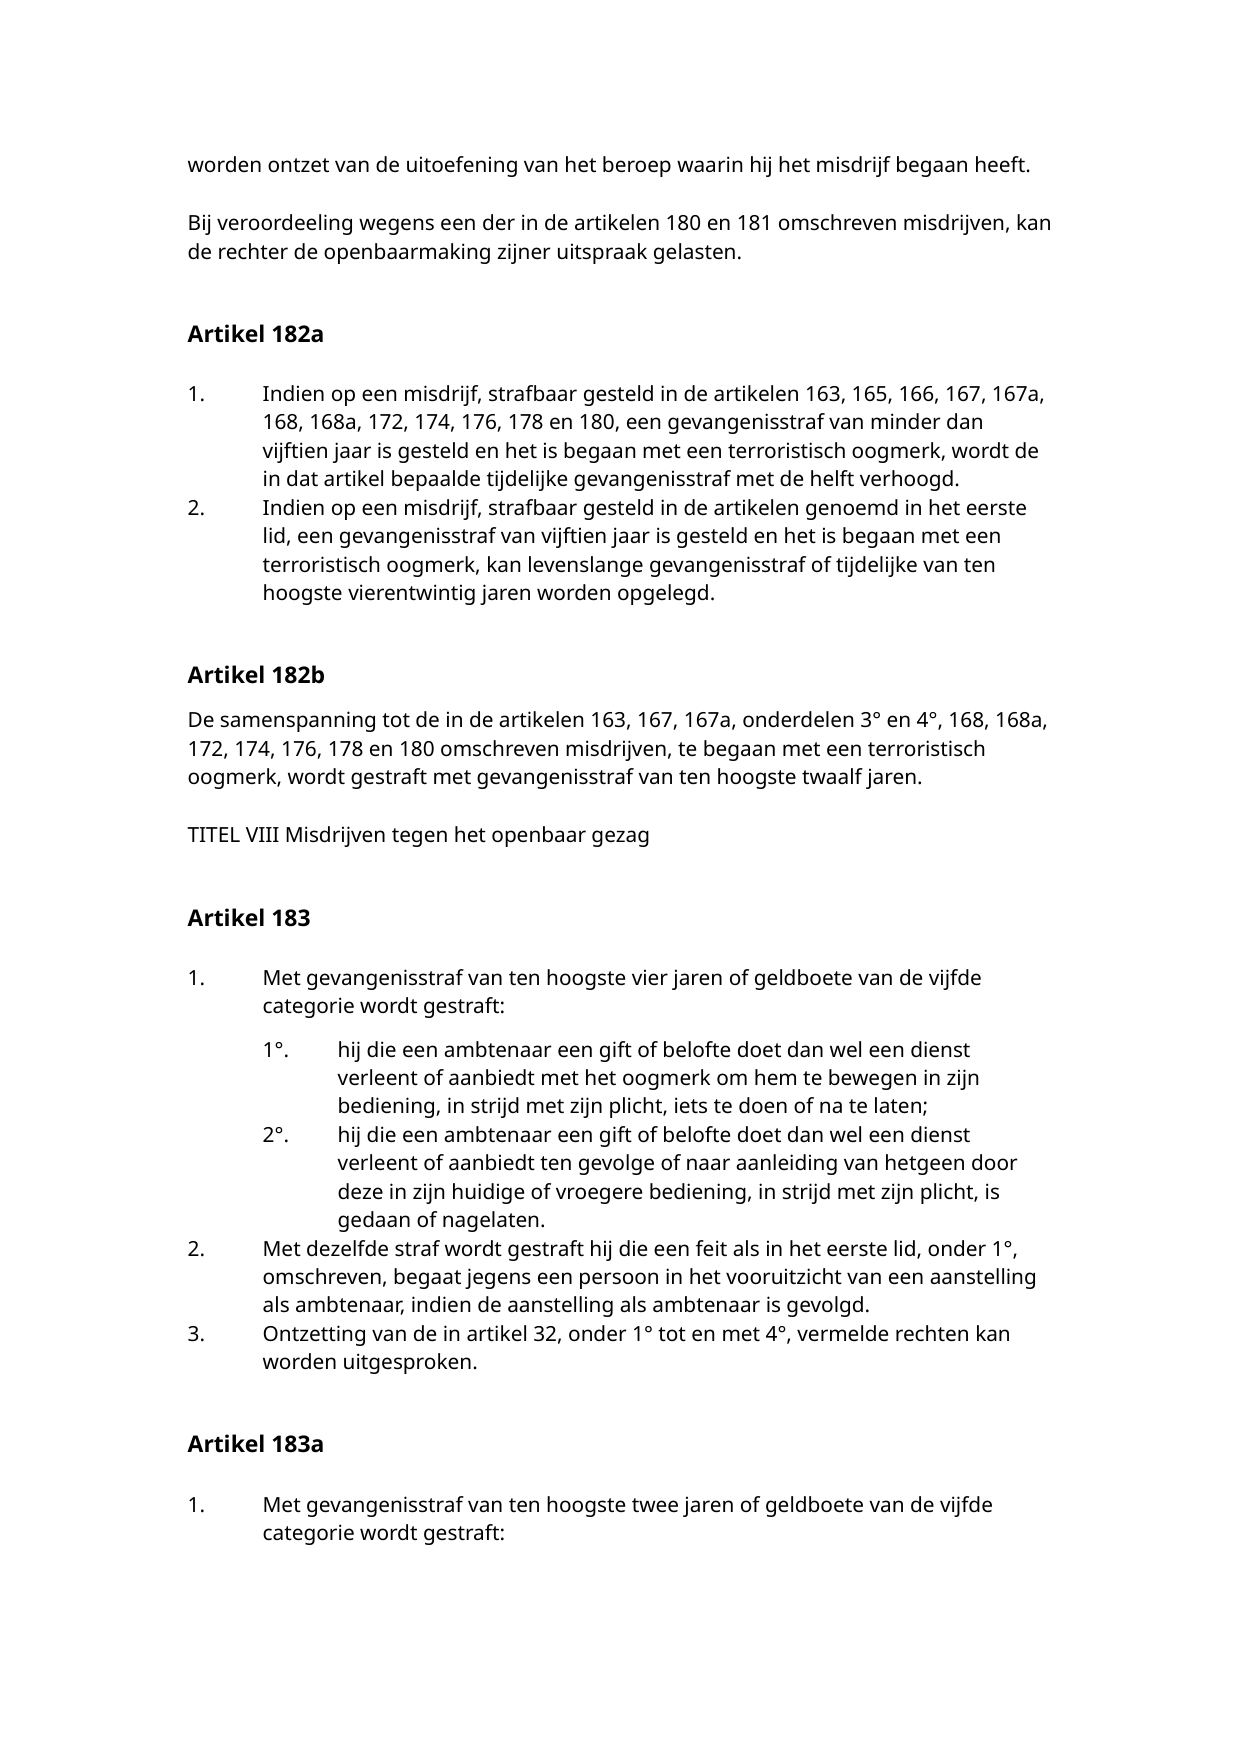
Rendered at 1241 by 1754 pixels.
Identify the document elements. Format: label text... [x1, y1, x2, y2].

subtitle TITEL VIII Misdrijven tegen het openbaar gezag [187, 821, 1053, 849]
text De samenspanning tot de in de artikelen 163, 167, 167a, onderdelen 3° en 4°, 168, 168a, 172, 174, 176, 178 en 180 omschreven misdrijven, te begaan met een terroristisch oogmerk, wordt gestraft met gevangenisstraf van ten hoogste twaalf jaren. [187, 705, 1053, 791]
text worden ontzet van de uitoefening van het beroep waarin hij het misdrijf begaan heeft. [187, 150, 1053, 178]
text Bij veroordeeling wegens een der in de artikelen 180 en 181 omschreven misdrijven, kan de rechter de openbaarmaking zijner uitspraak gelasten. [187, 208, 1053, 265]
list hij die een ambtenaar een gift of belofte doet dan wel een dienst verleent of aanbiedt met het oogmerk om hem te bewegen in zijn bediening, in strijd met zijn plicht, iets te doen of na te laten; [262, 1035, 1053, 1120]
list Ontzetting van de in artikel 32, onder 1° tot en met 4°, vermelde rechten kan worden uitgesproken. [187, 1319, 1053, 1376]
list Indien op een misdrijf, strafbaar gesteld in de artikelen 163, 165, 166, 167, 167a, 168, 168a, 172, 174, 176, 178 en 180, een gevangenisstraf van minder dan vijftien jaar is gesteld en het is begaan met een terroristisch oogmerk, wordt de in dat artikel bepaalde tijdelijke gevangenisstraf met de helft verhoogd. [187, 379, 1053, 493]
list Met gevangenisstraf van ten hoogste vier jaren of geldboete van de vijfde categorie wordt gestraft: [187, 963, 1053, 1020]
subtitle Artikel 182a [187, 318, 1053, 349]
subtitle Artikel 183a [187, 1428, 1053, 1460]
list Indien op een misdrijf, strafbaar gesteld in de artikelen genoemd in het eerste lid, een gevangenisstraf van vijftien jaar is gesteld en het is begaan met een terroristisch oogmerk, kan levenslange gevangenisstraf of tijdelijke van ten hoogste vierentwintig jaren worden opgelegd. [187, 493, 1053, 607]
list Met gevangenisstraf van ten hoogste twee jaren of geldboete van de vijfde categorie wordt gestraft: [187, 1490, 1053, 1547]
list hij die een ambtenaar een gift of belofte doet dan wel een dienst verleent of aanbiedt ten gevolge of naar aanleiding van hetgeen door deze in zijn huidige of vroegere bediening, in strijd met zijn plicht, is gedaan of nagelaten. [262, 1120, 1053, 1234]
subtitle Artikel 182b [187, 659, 1053, 690]
subtitle Artikel 183 [187, 902, 1053, 933]
list Met dezelfde straf wordt gestraft hij die een feit als in het eerste lid, onder 1°, omschreven, begaat jegens een persoon in het vooruitzicht van een aanstelling als ambtenaar, indien de aanstelling als ambtenaar is gevolgd. [187, 1234, 1053, 1319]
